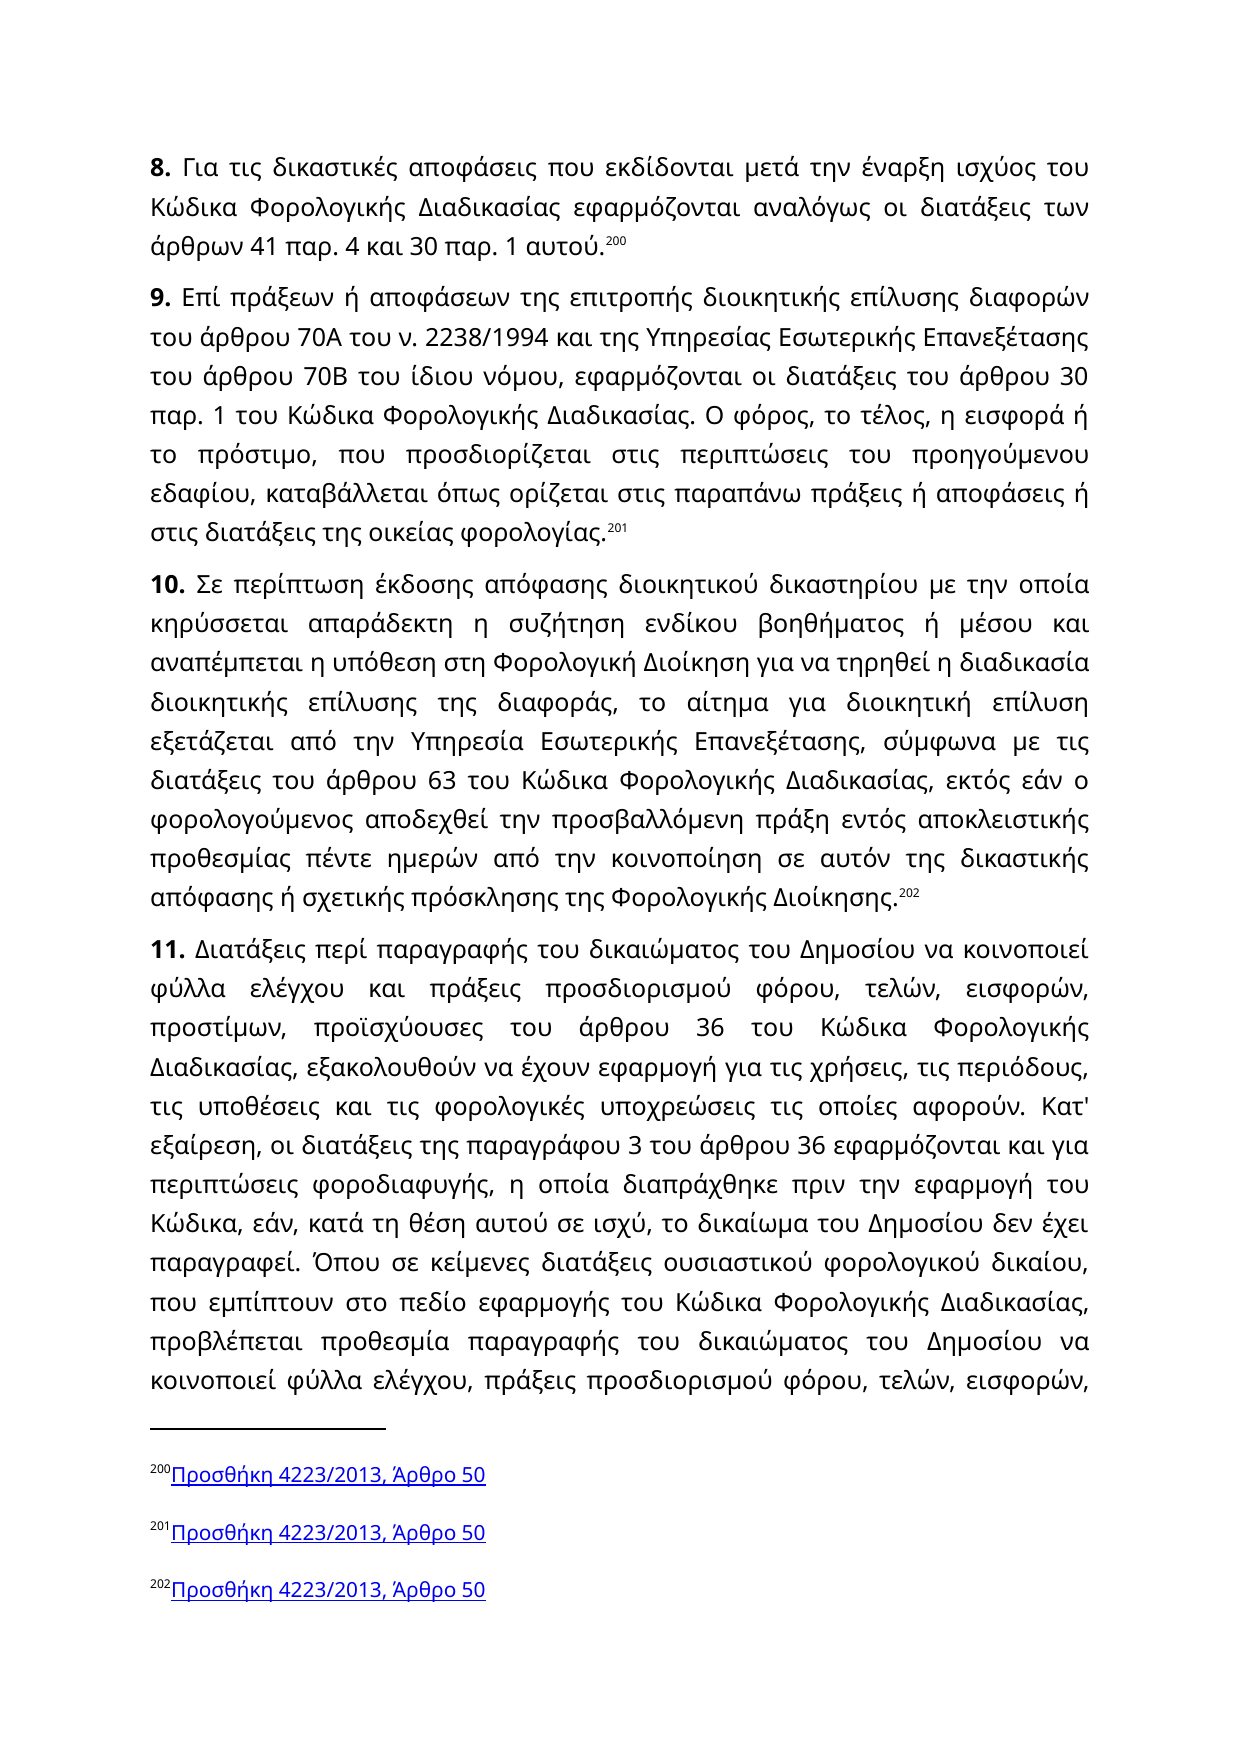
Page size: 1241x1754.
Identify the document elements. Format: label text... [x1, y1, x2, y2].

text 9. Επί πράξεων ή αποφάσεων της επιτροπής διοικητικής επίλυσης διαφορών του άρθρου 70Α του ν. 2238/1994 και της Υπηρεσίας Εσωτερικής Επανεξέτασης του άρθρου 70Β του ίδιου νόμου, εφαρμόζονται οι διατάξεις του άρθρου 30 παρ. 1 του Κώδικα Φορολογικής Διαδικασίας. Ο φόρος, το τέλος, η εισφορά ή το πρόστιμο, που προσδιορίζεται στις περιπτώσεις του προηγούμενου εδαφίου, καταβάλλεται όπως ορίζεται στις παραπάνω πράξεις ή αποφάσεις ή στις διατάξεις της οικείας φορολογίας. [150, 280, 1090, 549]
text Προσθήκη 4223/2013, Άρθρο 50 [150, 1518, 1090, 1546]
text Προσθήκη 4223/2013, Άρθρο 50 [150, 1460, 1090, 1489]
text 10. Σε περίπτωση έκδοσης απόφασης διοικητικού δικαστηρίου με την οποία κηρύσσεται απαράδεκτη η συζήτηση ενδίκου βοηθήματος ή μέσου και αναπέμπεται η υπόθεση στη Φορολογική Διοίκηση για να τηρηθεί η διαδικασία διοικητικής επίλυσης της διαφοράς, το αίτημα για διοικητική επίλυση εξετάζεται από την Υπηρεσία Εσωτερικής Επανεξέτασης, σύμφωνα με τις διατάξεις του άρθρου 63 του Κώδικα Φορολογικής Διαδικασίας, εκτός εάν ο φορολογούμενος αποδεχθεί την προσβαλλόμενη πράξη εντός αποκλειστικής προθεσμίας πέντε ημερών από την κοινοποίηση σε αυτόν της δικαστικής απόφασης ή σχετικής πρόσκλησης της Φορολογικής Διοίκησης. [150, 567, 1090, 914]
text Προσθήκη 4223/2013, Άρθρο 50 [150, 1576, 1090, 1604]
text 8. Για τις δικαστικές αποφάσεις που εκδίδονται μετά την έναρξη ισχύος του Κώδικα Φορολογικής Διαδικασίας εφαρμόζονται αναλόγως οι διατάξεις των άρθρων 41 παρ. 4 και 30 παρ. 1 αυτού. [150, 150, 1090, 262]
text 11. Διατάξεις περί παραγραφής του δικαιώματος του Δημοσίου να κοινοποιεί φύλλα ελέγχου και πράξεις προσδιορισμού φόρου, τελών, εισφορών, προστίμων, προϊσχύουσες του άρθρου 36 του Κώδικα Φορολογικής Διαδικασίας, εξακολουθούν να έχουν εφαρμογή για τις χρήσεις, τις περιόδους, τις υποθέσεις και τις φορολογικές υποχρεώσεις τις οποίες αφορούν. Κατ' εξαίρεση, οι διατάξεις της παραγράφου 3 του άρθρου 36 εφαρμόζονται και για περιπτώσεις φοροδιαφυγής, η οποία διαπράχθηκε πριν την εφαρμογή του Κώδικα, εάν, κατά τη θέση αυτού σε ισχύ, το δικαίωμα του Δημοσίου δεν έχει παραγραφεί. Όπου σε κείμενες διατάξεις ουσιαστικού φορολογικού δικαίου, που εμπίπτουν στο πεδίο εφαρμογής του Κώδικα Φορολογικής Διαδικασίας, προβλέπεται προθεσμία παραγραφής του δικαιώματος του Δημοσίου να κοινοποιεί φύλλα ελέγχου, πράξεις προσδιορισμού φόρου, τελών, εισφορών, [150, 932, 1090, 1397]
